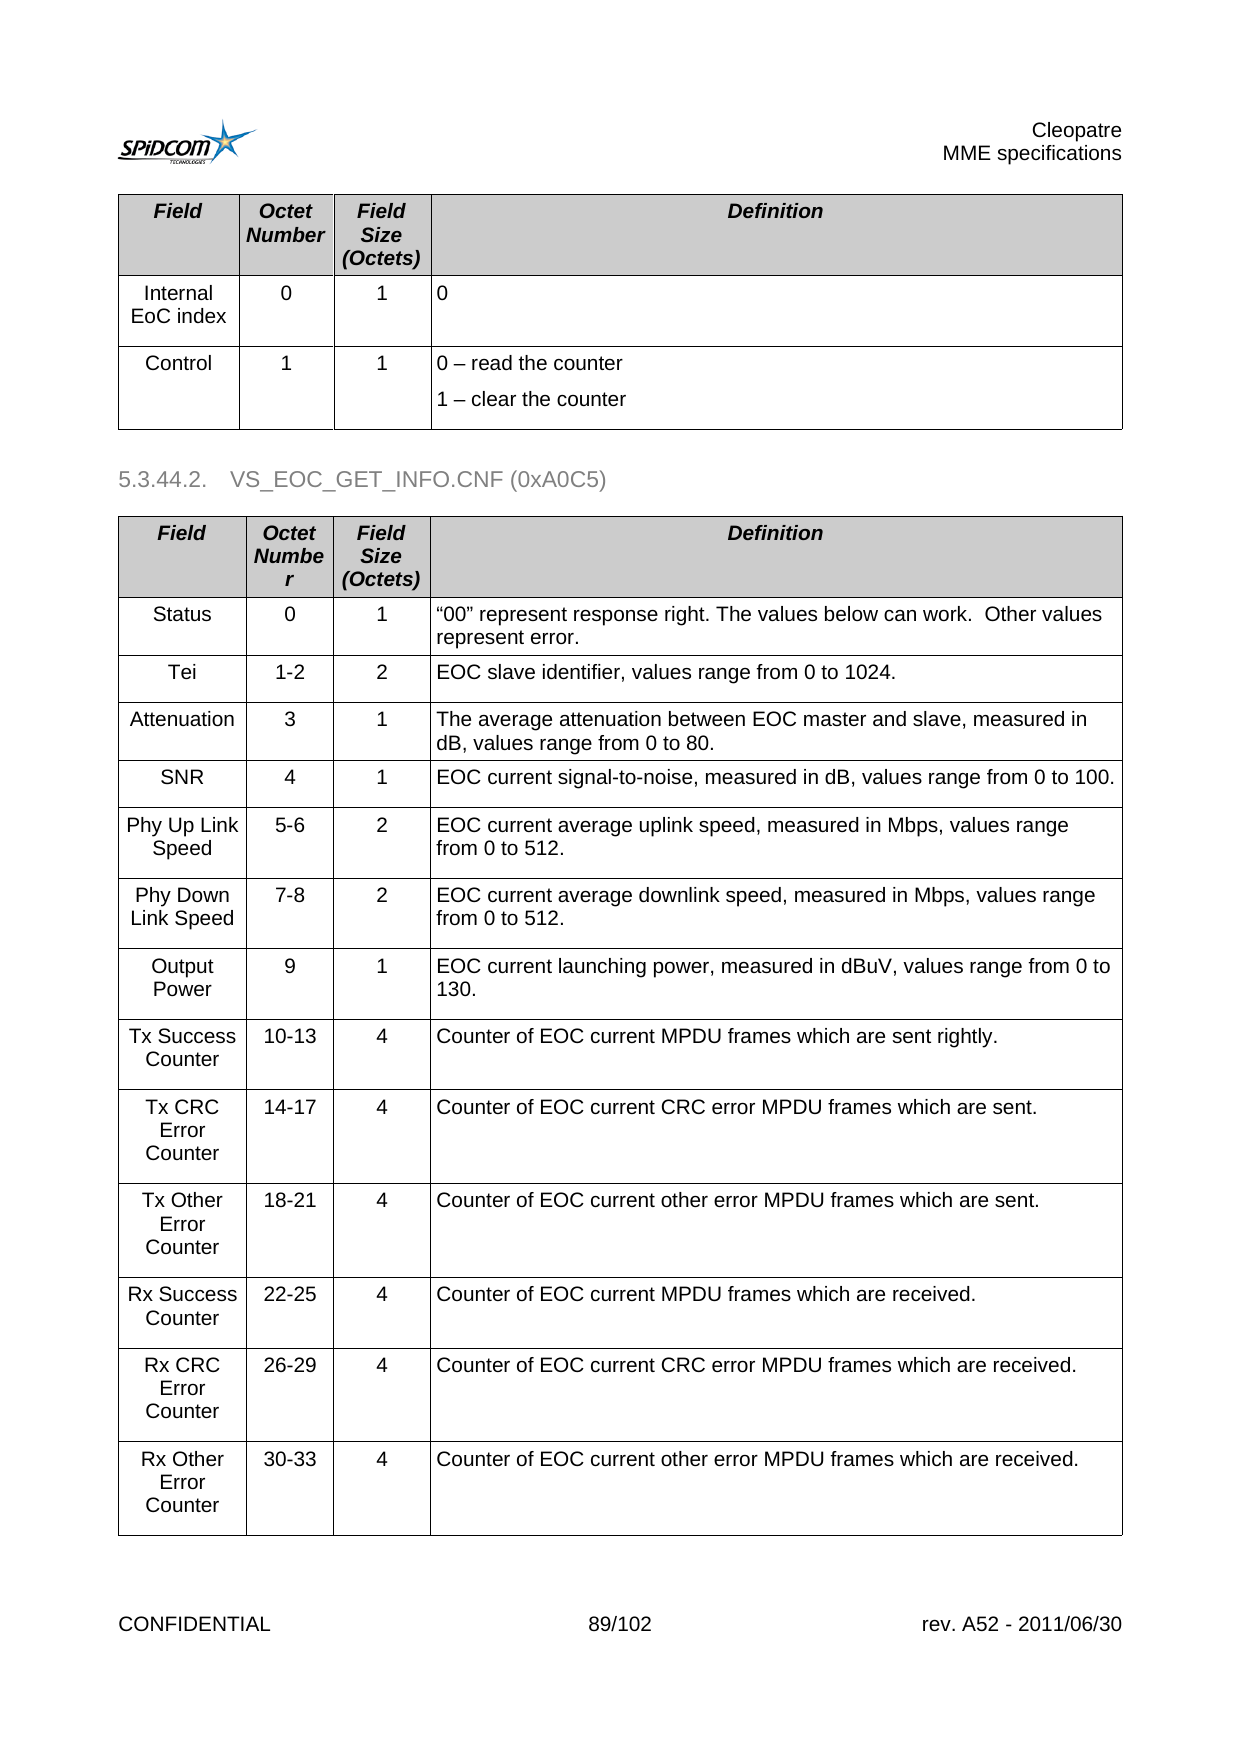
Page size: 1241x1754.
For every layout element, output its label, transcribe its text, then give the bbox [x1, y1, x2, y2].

table_cell 10-13 [247, 1020, 333, 1089]
table_cell 0 [240, 276, 333, 346]
table_cell Phy Down Link Speed [119, 879, 246, 948]
table_cell 0 [432, 276, 1122, 346]
table_cell 1 [334, 703, 430, 760]
table_cell Counter of EOC current MPDU frames which are received. [431, 1278, 1122, 1348]
table_header Definition [431, 517, 1122, 597]
table_cell 1 [335, 276, 431, 346]
table_cell 4 [334, 1090, 430, 1183]
table_cell Counter of EOC current other error MPDU frames which are received. [431, 1442, 1122, 1535]
table_cell 4 [247, 761, 333, 807]
table_cell 26-29 [247, 1349, 333, 1441]
table_cell Control [119, 347, 239, 429]
table_cell 2 [334, 808, 430, 878]
table_cell 2 [334, 656, 430, 702]
table_header Field Size (Octets) [335, 195, 431, 275]
table_cell 4 [334, 1278, 430, 1348]
table_header Octet Number [240, 195, 333, 275]
table_header Field Size (Octets) [334, 517, 430, 597]
table_cell 4 [334, 1020, 430, 1089]
table_cell 1 [334, 761, 430, 807]
table_cell 5-6 [247, 808, 333, 878]
table_cell 7-8 [247, 879, 333, 948]
table_cell Attenuation [119, 703, 246, 760]
table_cell Counter of EOC current CRC error MPDU frames which are sent. [431, 1090, 1122, 1183]
table_cell Counter of EOC current MPDU frames which are sent rightly. [431, 1020, 1122, 1089]
table_cell 3 [247, 703, 333, 760]
table_cell SNR [119, 761, 246, 807]
table_cell EOC slave identifier, values range from 0 to 1024. [431, 656, 1122, 702]
picture [117, 118, 258, 165]
table_cell Status [119, 598, 246, 655]
table_cell 1 [334, 598, 430, 655]
table_cell 9 [247, 949, 333, 1019]
table_cell Tx Other Error Counter [119, 1184, 246, 1277]
table_cell 4 [334, 1184, 430, 1277]
table_cell 2 [334, 879, 430, 948]
table_cell “00” represent response right. The values below can work. Other values represent error. [431, 598, 1122, 655]
table_cell 1-2 [247, 656, 333, 702]
table_cell 1 [240, 347, 333, 429]
table_header Field [119, 517, 246, 597]
table_cell The average attenuation between EOC master and slave, measured in dB, values range from 0 to 80. [431, 703, 1122, 760]
table_header Definition [432, 195, 1122, 275]
table_cell 4 [334, 1442, 430, 1535]
table_cell 30-33 [247, 1442, 333, 1535]
table_cell Output Power [119, 949, 246, 1019]
table_cell 1 [335, 347, 431, 429]
table_cell Phy Up Link Speed [119, 808, 246, 878]
table_cell Rx Other Error Counter [119, 1442, 246, 1535]
table_cell 4 [334, 1349, 430, 1441]
table_cell Internal EoC index [119, 276, 239, 346]
table_cell Tx Success Counter [119, 1020, 246, 1089]
table_cell 1 [334, 949, 430, 1019]
table_cell Counter of EOC current CRC error MPDU frames which are received. [431, 1349, 1122, 1441]
table_cell EOC current signal-to-noise, measured in dB, values range from 0 to 100. [431, 761, 1122, 807]
table_header Octet Number [247, 517, 333, 597]
table_cell Tei [119, 656, 246, 702]
table_cell 18-21 [247, 1184, 333, 1277]
subtitle VS_EOC_GET_INFO.CNF (0xA0C5) [118, 466, 1122, 492]
table_cell EOC current launching power, measured in dBuV, values range from 0 to 130. [431, 949, 1122, 1019]
table_cell Counter of EOC current other error MPDU frames which are sent. [431, 1184, 1122, 1277]
table_cell 0 – read the counter 1 – clear the counter [432, 347, 1122, 429]
table_cell EOC current average downlink speed, measured in Mbps, values range from 0 to 512. [431, 879, 1122, 948]
table_cell 0 [247, 598, 333, 655]
table_cell 14-17 [247, 1090, 333, 1183]
table_cell Rx CRC Error Counter [119, 1349, 246, 1441]
table_cell EOC current average uplink speed, measured in Mbps, values range from 0 to 512. [431, 808, 1122, 878]
table_cell 22-25 [247, 1278, 333, 1348]
table_cell Tx CRC Error Counter [119, 1090, 246, 1183]
table_header Field [119, 195, 239, 275]
table_cell Rx Success Counter [119, 1278, 246, 1348]
